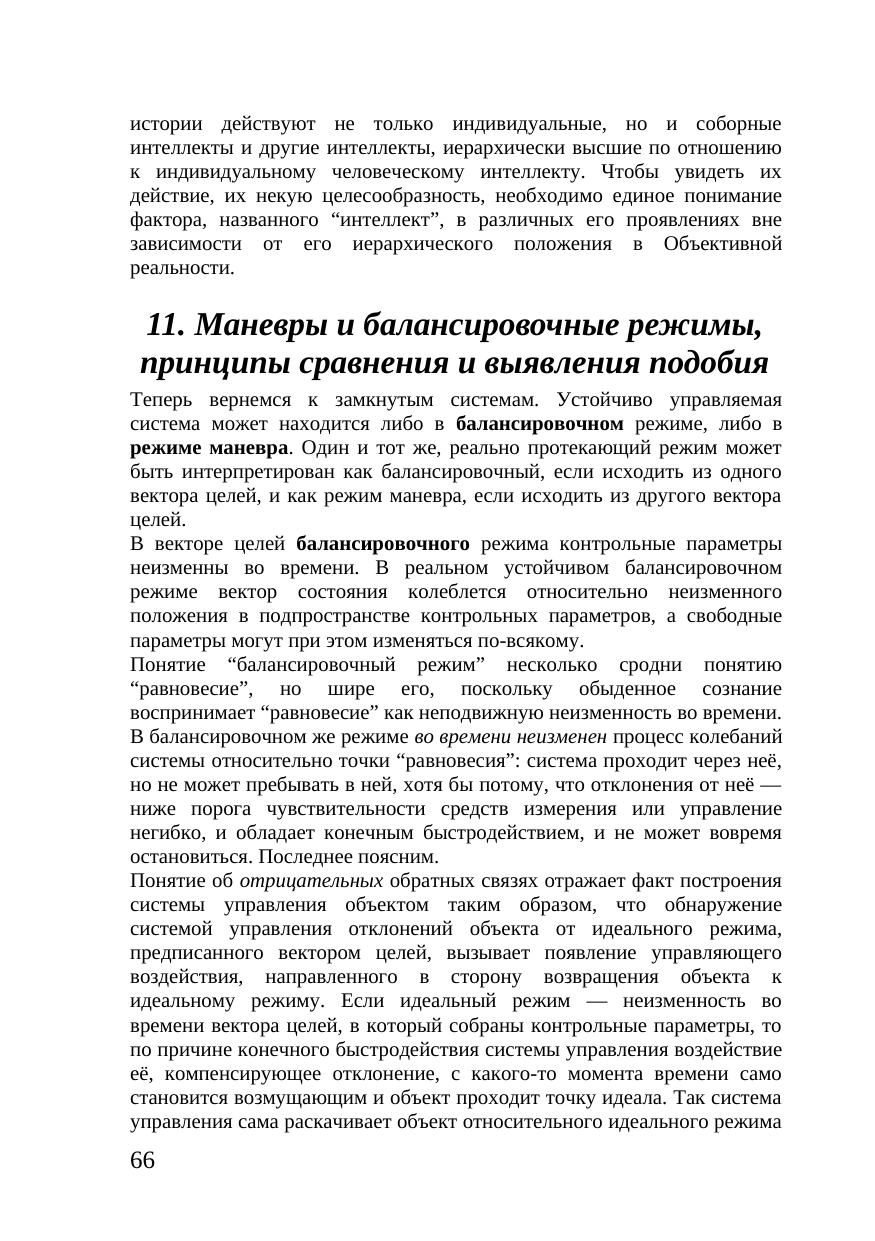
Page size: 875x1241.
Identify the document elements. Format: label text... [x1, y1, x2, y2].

text В векторе целей балансировочного режима контрольные параметры неизменны во времени. В реальном устойчивом балансировочном режиме вектор состояния колеблется относительно неизменного положения в подпространстве контрольных параметров, а свободные параметры могут при этом изменяться по-всякому. [130, 531, 783, 652]
subtitle 11. Маневры и балансировочные режимы, принципы сравнения и выявления подобия [130, 304, 783, 381]
text Понятие об отрицательных обратных связях отражает факт построения системы управления объектом таким образом, что обнаружение системой управления отклонений объекта от идеального режима, предписанного вектором целей, вызывает появление управляющего воздействия, направленного в сторону возвращения объекта к идеальному режиму. Если идеальный режим — неизменность во времени вектора целей, в который собраны контрольные параметры, то по причине конечного быстродействия системы управления воздействие её, компенсирующее отклонение, с какого-то момента времени само становится возмущающим и объект проходит точку идеала. Так система управления сама раскачивает объект относительного идеального режима [130, 868, 783, 1133]
text Теперь вернемся к замкнутым системам. Устойчиво управляемая система может находится либо в балансировочном режиме, либо в режиме маневра. Один и тот же, реально протекающий режим может быть интерпретирован как балансировочный, если исходить из одного вектора целей, и как режим маневра, если исходить из другого вектора целей. [130, 387, 783, 531]
text истории действуют не только индивидуальные, но и соборные интеллекты и другие интеллекты, иерархически высшие по отношению к индивидуальному человеческому интеллекту. Чтобы увидеть их действие, их некую целесообразность, необходимо единое понимание фактора, названного “интеллект”, в различных его проявлениях вне зависимости от его иерархического положения в Объективной реальности. [130, 111, 783, 279]
text Понятие “балансировочный режим” несколько сродни понятию “равновесие”, но шире его, поскольку обыденное сознание воспринимает “равновесие” как неподвижную неизменность во времени. В балансировочном же режиме во времени неизменен процесс колебаний системы относительно точки “равновесия”: система проходит через неё, но не может пребывать в ней, хотя бы потому, что отклонения от неё — ниже порога чувствительности средств измерения или управление негибко, и обладает конечным быстродействием, и не может вовремя остановиться. Последнее поясним. [130, 652, 783, 868]
